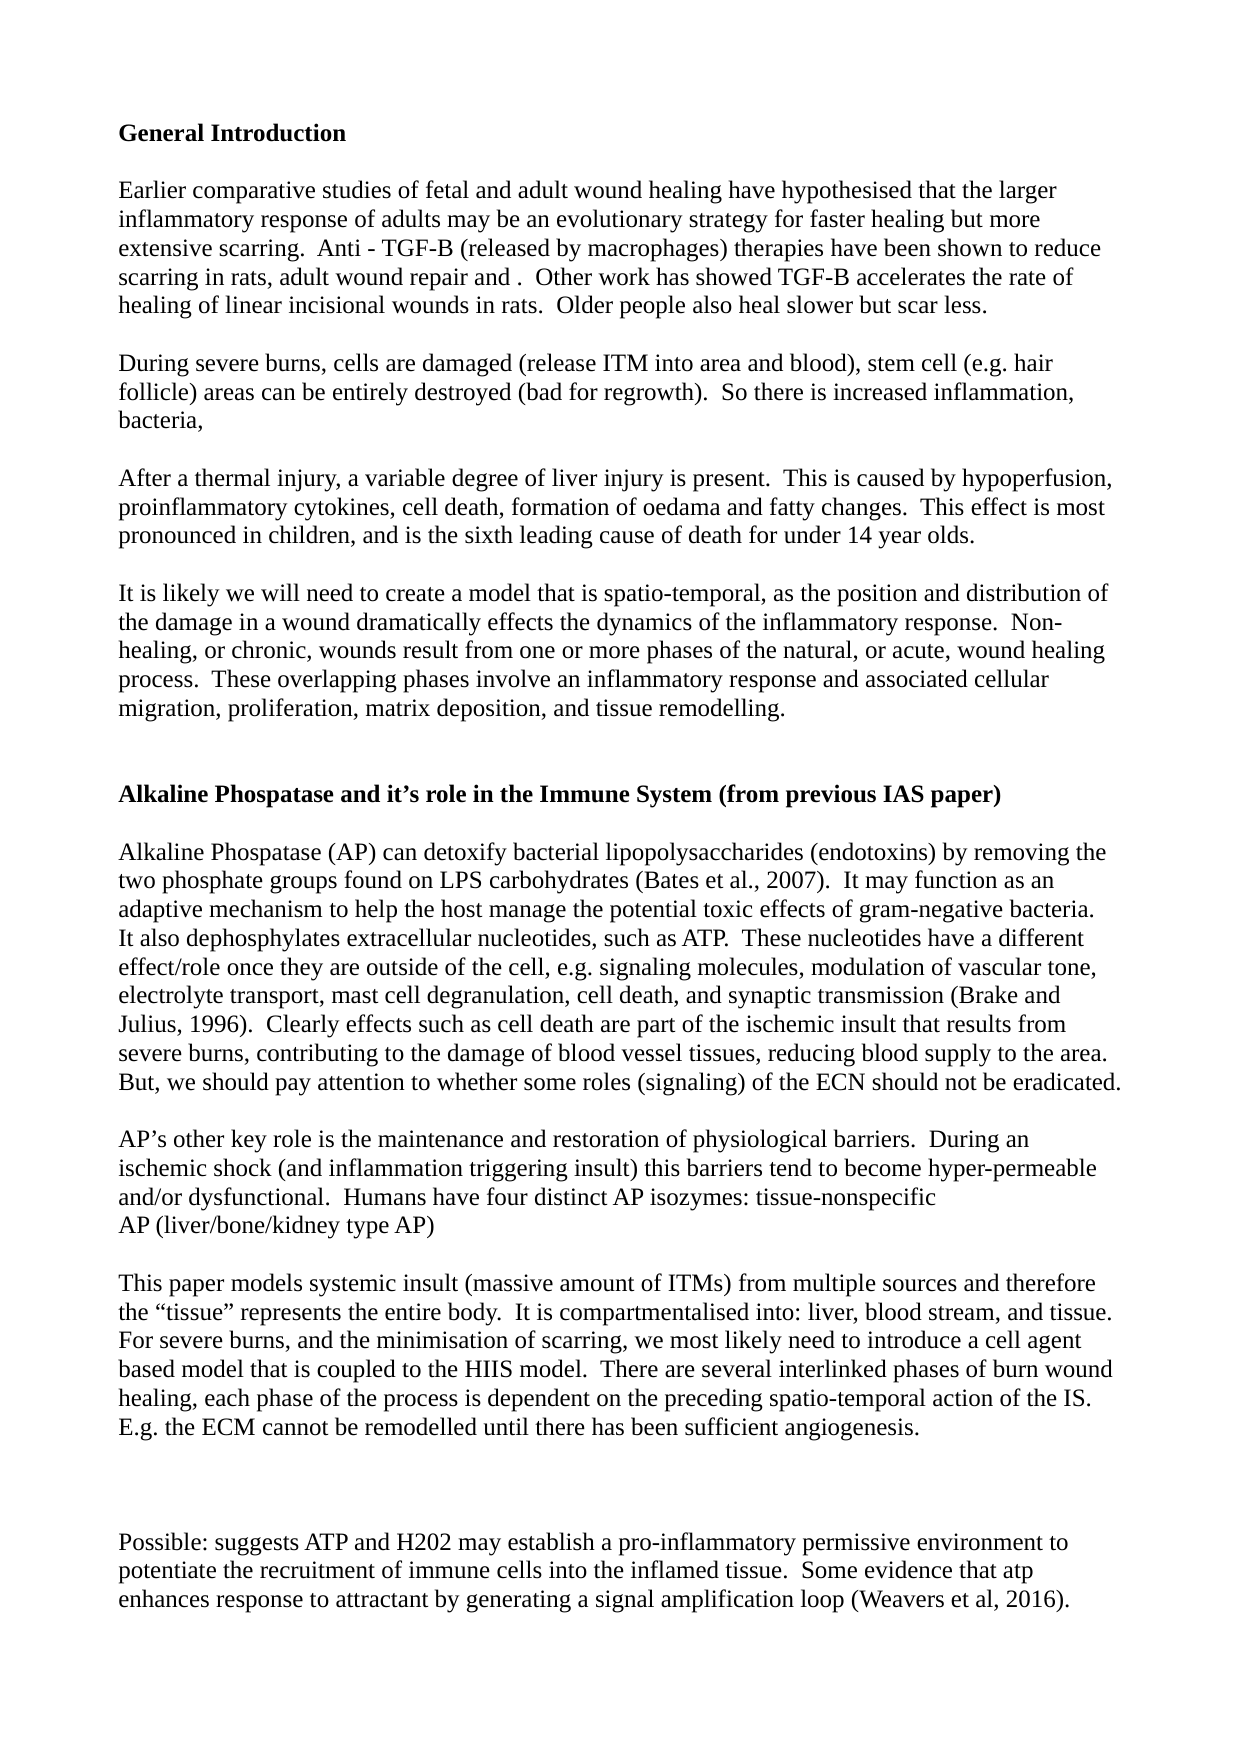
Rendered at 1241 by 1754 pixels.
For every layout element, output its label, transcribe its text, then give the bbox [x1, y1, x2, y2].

text It is likely we will need to create a model that is spatio-temporal, as the position and distribution of the damage in a wound dramatically effects the dynamics of the inflammatory response. Non-healing, or chronic, wounds result from one or more phases of the natural, or acute, wound healing process. These overlapping phases involve an inflammatory response and associated cellular migration, proliferation, matrix deposition, and tissue remodelling. [118, 578, 1122, 722]
text General Introduction [118, 118, 1122, 147]
text Earlier comparative studies of fetal and adult wound healing have hypothesised that the larger inflammatory response of adults may be an evolutionary strategy for faster healing but more extensive scarring. Anti - TGF-B (released by macrophages) therapies have been shown to reduce scarring in rats, adult wound repair and . Other work has showed TGF-B accelerates the rate of healing of linear incisional wounds in rats. Older people also heal slower but scar less. [118, 176, 1122, 319]
text Possible: suggests ATP and H202 may establish a pro-inflammatory permissive environment to potentiate the recruitment of immune cells into the inflamed tissue. Some evidence that atp enhances response to attractant by generating a signal amplification loop (Weavers et al, 2016). [118, 1527, 1122, 1613]
text During severe burns, cells are damaged (release ITM into area and blood), stem cell (e.g. hair follicle) areas can be entirely destroyed (bad for regrowth). So there is increased inflammation, bacteria, [118, 348, 1122, 434]
text Alkaline Phospatase (AP) can detoxify bacterial lipopolysaccharides (endotoxins) by removing the two phosphate groups found on LPS carbohydrates (Bates et al., 2007). It may function as an adaptive mechanism to help the host manage the potential toxic effects of gram-negative bacteria. It also dephosphylates extracellular nucleotides, such as ATP. These nucleotides have a different effect/role once they are outside of the cell, e.g. signaling molecules, modulation of vascular tone, electrolyte transport, mast cell degranulation, cell death, and synaptic transmission (Brake and Julius, 1996). Clearly effects such as cell death are part of the ischemic insult that results from severe burns, contributing to the damage of blood vessel tissues, reducing blood supply to the area. But, we should pay attention to whether some roles (signaling) of the ECN should not be eradicated. [118, 837, 1122, 1096]
text This paper models systemic insult (massive amount of ITMs) from multiple sources and therefore the “tissue” represents the entire body. It is compartmentalised into: liver, blood stream, and tissue. For severe burns, and the minimisation of scarring, we most likely need to introduce a cell agent based model that is coupled to the HIIS model. There are several interlinked phases of burn wound healing, each phase of the process is dependent on the preceding spatio-temporal action of the IS. E.g. the ECM cannot be remodelled until there has been sufficient angiogenesis. [118, 1268, 1122, 1441]
text After a thermal injury, a variable degree of liver injury is present. This is caused by hypoperfusion, proinflammatory cytokines, cell death, formation of oedama and fatty changes. This effect is most pronounced in children, and is the sixth leading cause of death for under 14 year olds. [118, 463, 1122, 549]
text AP’s other key role is the maintenance and restoration of physiological barriers. During an ischemic shock (and inflammation triggering insult) this barriers tend to become hyper-permeable and/or dysfunctional. Humans have four distinct AP isozymes: tissue-nonspecific [118, 1124, 1122, 1211]
text Alkaline Phospatase and it’s role in the Immune System (from previous IAS paper) [118, 779, 1122, 808]
text AP (liver/bone/kidney type AP) [118, 1211, 1122, 1239]
